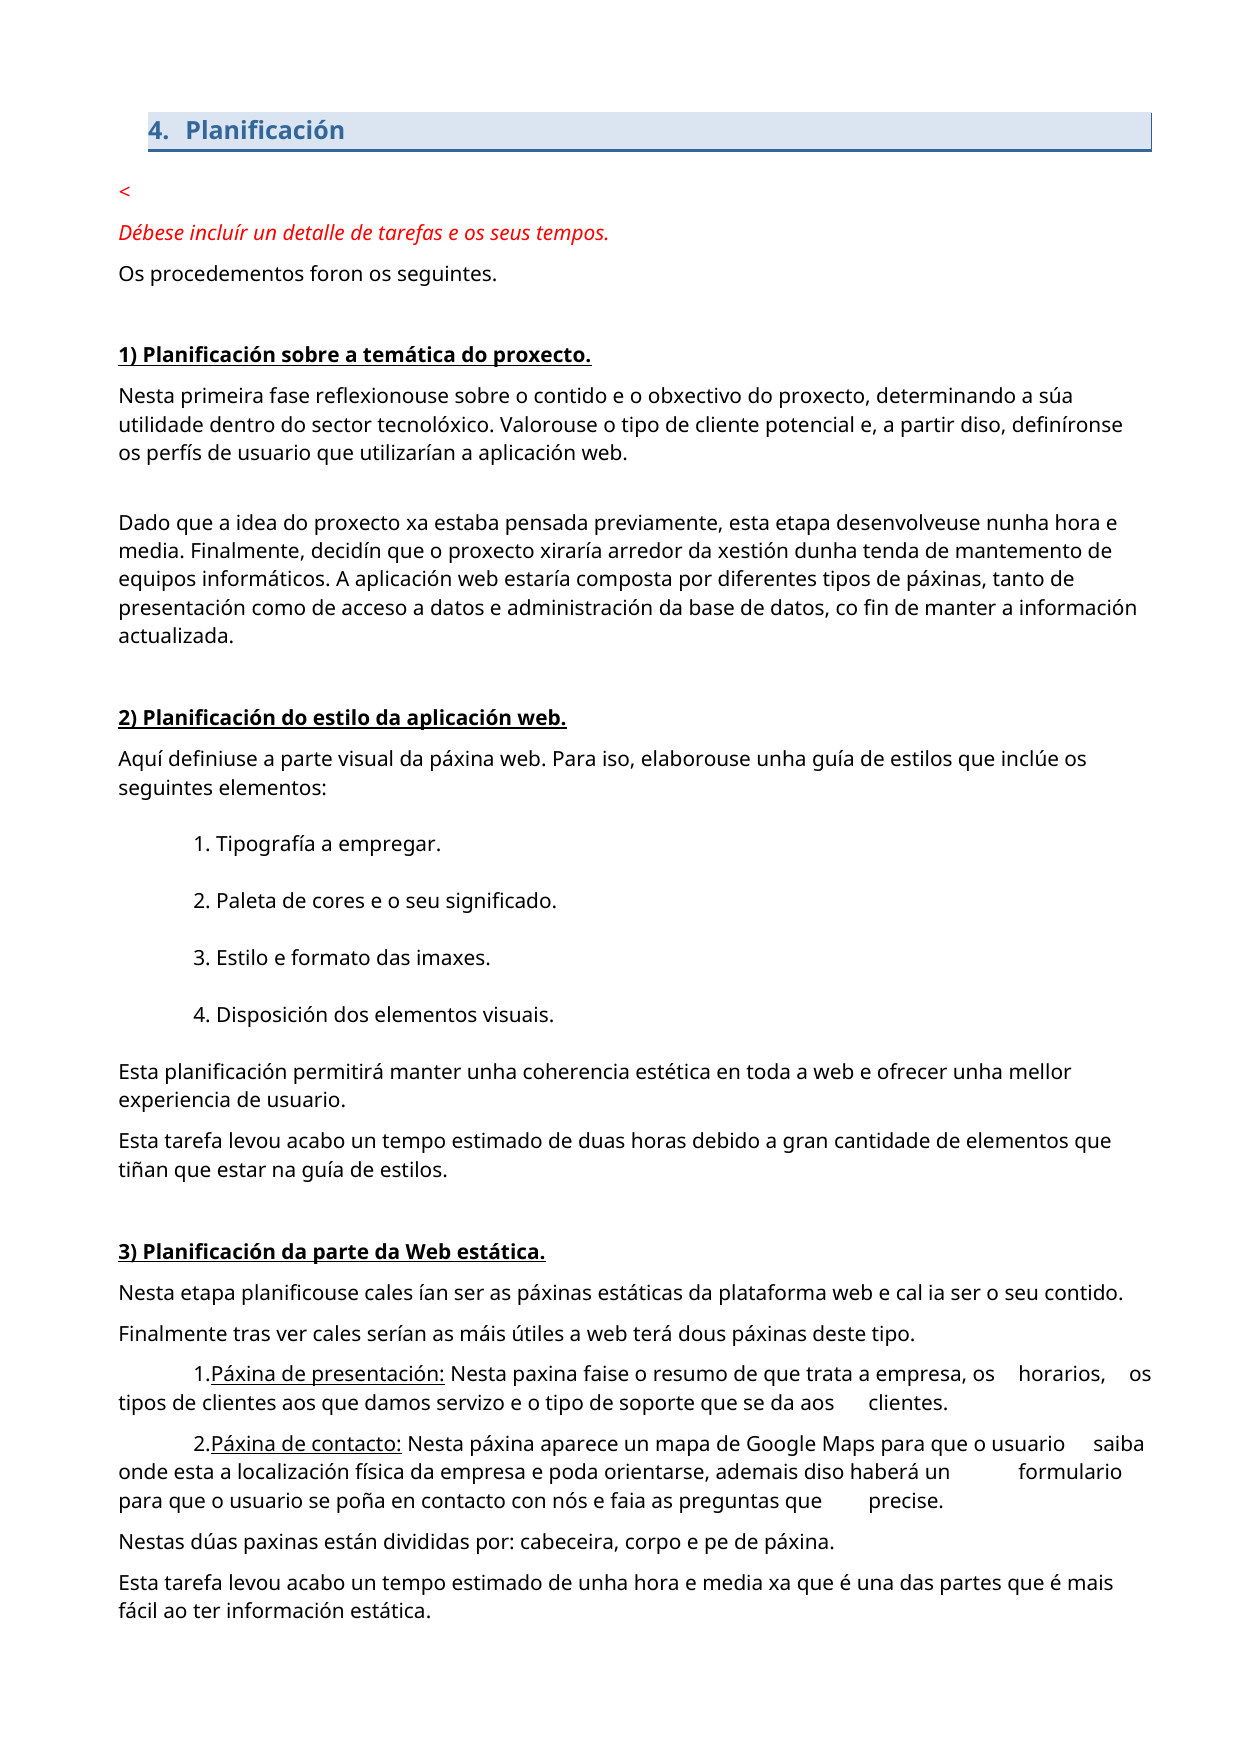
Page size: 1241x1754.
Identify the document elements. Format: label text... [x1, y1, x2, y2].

text Esta tarefa levou acabo un tempo estimado de duas horas debido a gran cantidade de elementos que tiñan que estar na guía de estilos. [118, 1126, 1152, 1183]
text Finalmente tras ver cales serían as máis útiles a web terá dous páxinas deste tipo. [118, 1319, 1152, 1347]
text 1) Planificación sobre a temática do proxecto. [118, 341, 1152, 369]
text < [118, 177, 1152, 205]
text 3) Planificación da parte da Web estática. [118, 1237, 1152, 1265]
text Nestas dúas paxinas están divididas por: cabeceira, corpo e pe de páxina. [118, 1527, 1152, 1555]
subtitle Planificación [148, 112, 1151, 149]
text Débese incluír un detalle de tarefas e os seus tempos. [118, 218, 1152, 246]
text Dado que a idea do proxecto xa estaba pensada previamente, esta etapa desenvolveuse nunha hora e media. Finalmente, decidín que o proxecto xiraría arredor da xestión dunha tenda de mantemento de equipos informáticos. A aplicación web estaría composta por diferentes tipos de páxinas, tanto de presentación como de acceso a datos e administración da base de datos, co fin de manter a información actualizada. [118, 479, 1152, 650]
text Aquí definiuse a parte visual da páxina web. Para iso, elaborouse unha guía de estilos que inclúe os seguintes elementos: 1. Tipografía a empregar. 2. Paleta de cores e o seu significado. 3. Estilo e formato das imaxes. 4. Disposición dos elementos visuais. Esta planificación permitirá manter unha coherencia estética en toda a web e ofrecer unha mellor experiencia de usuario. [118, 744, 1152, 1114]
text 1.Páxina de presentación: Nesta paxina faise o resumo de que trata a empresa, os horarios, os tipos de clientes aos que damos servizo e o tipo de soporte que se da aos clientes. [118, 1359, 1152, 1416]
text 2) Planificación do estilo da aplicación web. [118, 703, 1152, 732]
text Os procedementos foron os seguintes. [118, 259, 1152, 287]
text Nesta etapa planificouse cales ían ser as páxinas estáticas da plataforma web e cal ia ser o seu contido. [118, 1278, 1152, 1306]
text Nesta primeira fase reflexionouse sobre o contido e o obxectivo do proxecto, determinando a súa utilidade dentro do sector tecnolóxico. Valorouse o tipo de cliente potencial e, a partir diso, definíronse os perfís de usuario que utilizarían a aplicación web. [118, 381, 1152, 467]
text Esta tarefa levou acabo un tempo estimado de unha hora e media xa que é una das partes que é mais fácil ao ter información estática. [118, 1568, 1152, 1624]
text 2.Páxina de contacto: Nesta páxina aparece un mapa de Google Maps para que o usuario saiba onde esta a localización física da empresa e poda orientarse, ademais diso haberá un formulario para que o usuario se poña en contacto con nós e faia as preguntas que precise. [118, 1429, 1152, 1514]
